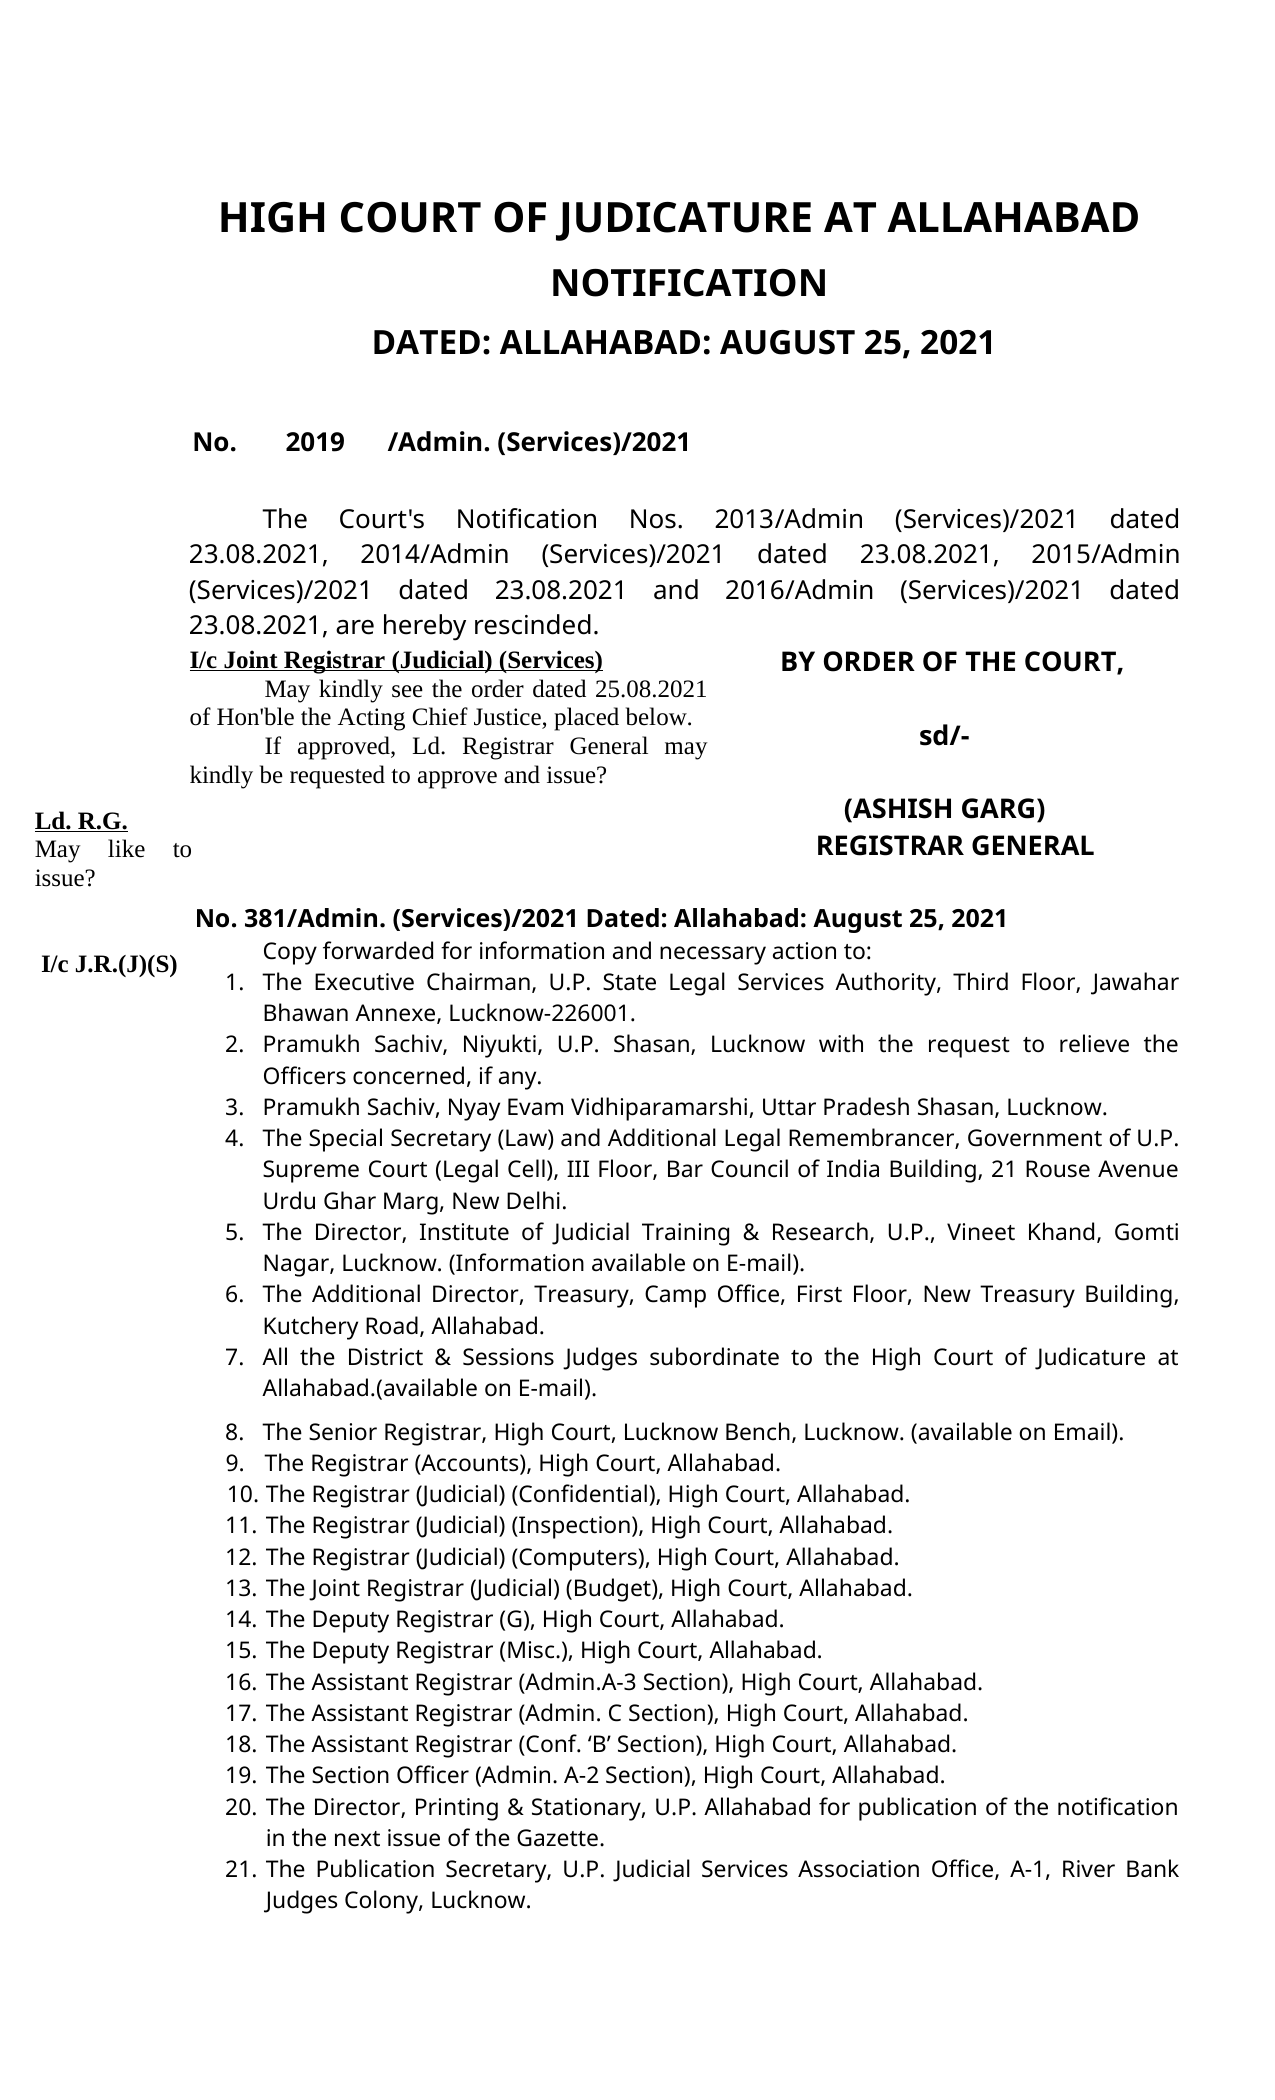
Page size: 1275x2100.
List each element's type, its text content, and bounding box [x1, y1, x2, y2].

list The Registrar (Judicial) (Confidential), High Court, Allahabad. [227, 1478, 1181, 1509]
list The Senior Registrar, High Court, Lucknow Bench, Lucknow. (available on Email). [225, 1415, 1181, 1447]
list The Special Secretary (Law) and Additional Legal Remembrancer, Government of U.P. Supreme Court (Legal Cell), III Floor, Bar Council of India Building, 21 Rouse Avenue Urdu Ghar Marg, New Delhi. [225, 1122, 1181, 1216]
list The Assistant Registrar (Conf. ‘B’ Section), High Court, Allahabad. [225, 1728, 1181, 1759]
table_header 2019 [249, 418, 381, 465]
list The Director, Institute of Judicial Training & Research, U.P., Vineet Khand, Gomti Nagar, Lucknow. (Information available on E-mail). [225, 1216, 1181, 1278]
text BY ORDER OF THE COURT, [562, 642, 1181, 679]
list Pramukh Sachiv, Nyay Evam Vidhiparamarshi, Uttar Pradesh Shasan, Lucknow. [225, 1091, 1181, 1122]
list The Registrar (Judicial) (Computers), High Court, Allahabad. [225, 1540, 1181, 1572]
list The Assistant Registrar (Admin.A-3 Section), High Court, Allahabad. [225, 1665, 1181, 1697]
list The Joint Registrar (Judicial) (Budget), High Court, Allahabad. [225, 1572, 1181, 1603]
list The Registrar (Accounts), High Court, Allahabad. [225, 1447, 1181, 1478]
list The Assistant Registrar (Admin. C Section), High Court, Allahabad. [225, 1697, 1181, 1728]
subtitle The Court's Notification Nos. 2013/Admin (Services)/2021 dated 23.08.2021, 2014/Admin (Services)/2021 dated 23.08.2021, 2015/Admin (Services)/2021 dated 23.08.2021 and 2016/Admin (Services)/2021 dated 23.08.2021, are hereby rescinded. [189, 500, 1181, 642]
list The Registrar (Judicial) (Inspection), High Court, Allahabad. [225, 1509, 1181, 1540]
title HIGH COURT OF JUDICATURE AT ALLAHABAD [150, 187, 1208, 244]
list The Additional Director, Treasury, Camp Office, First Floor, New Treasury Building, Kutchery Road, Allahabad. [225, 1278, 1181, 1341]
list All the District & Sessions Judges subordinate to the High Court of Judicature at Allahabad.(available on E-mail). [225, 1341, 1181, 1403]
list Pramukh Sachiv, Niyukti, U.P. Shasan, Lucknow with the request to relieve the Officers concerned, if any. [225, 1028, 1181, 1091]
list The Executive Chairman, U.P. State Legal Services Authority, Third Floor, Jawahar Bhawan Annexe, Lucknow-226001. [225, 966, 1181, 1028]
text (ASHISH GARG) [187, 790, 1181, 827]
subtitle DATED: ALLAHABAD: AUGUST 25, 2021 [187, 319, 1181, 365]
text sd/- [187, 716, 1181, 753]
subtitle NOTIFICATION [187, 256, 1181, 307]
list The Section Officer (Admin. A-2 Section), High Court, Allahabad. [225, 1759, 1181, 1790]
table_header No. [186, 418, 249, 465]
text Copy forwarded for information and necessary action to: [187, 935, 1181, 966]
list The Publication Secretary, U.P. Judicial Services Association Office, A-1, River Bank Judges Colony, Lucknow. [225, 1853, 1181, 1915]
list The Deputy Registrar (G), High Court, Allahabad. [225, 1603, 1181, 1634]
list The Deputy Registrar (Misc.), High Court, Allahabad. [225, 1634, 1181, 1665]
table_header /Admin. (Services)/2021 [381, 418, 762, 465]
list The Director, Printing & Stationary, U.P. Allahabad for publication of the notification in the next issue of the Gazette. [225, 1790, 1181, 1853]
text REGISTRAR GENERAL [187, 827, 1181, 864]
text No. 381/Admin. (Services)/2021 Dated: Allahabad: August 25, 2021 [187, 901, 1181, 935]
